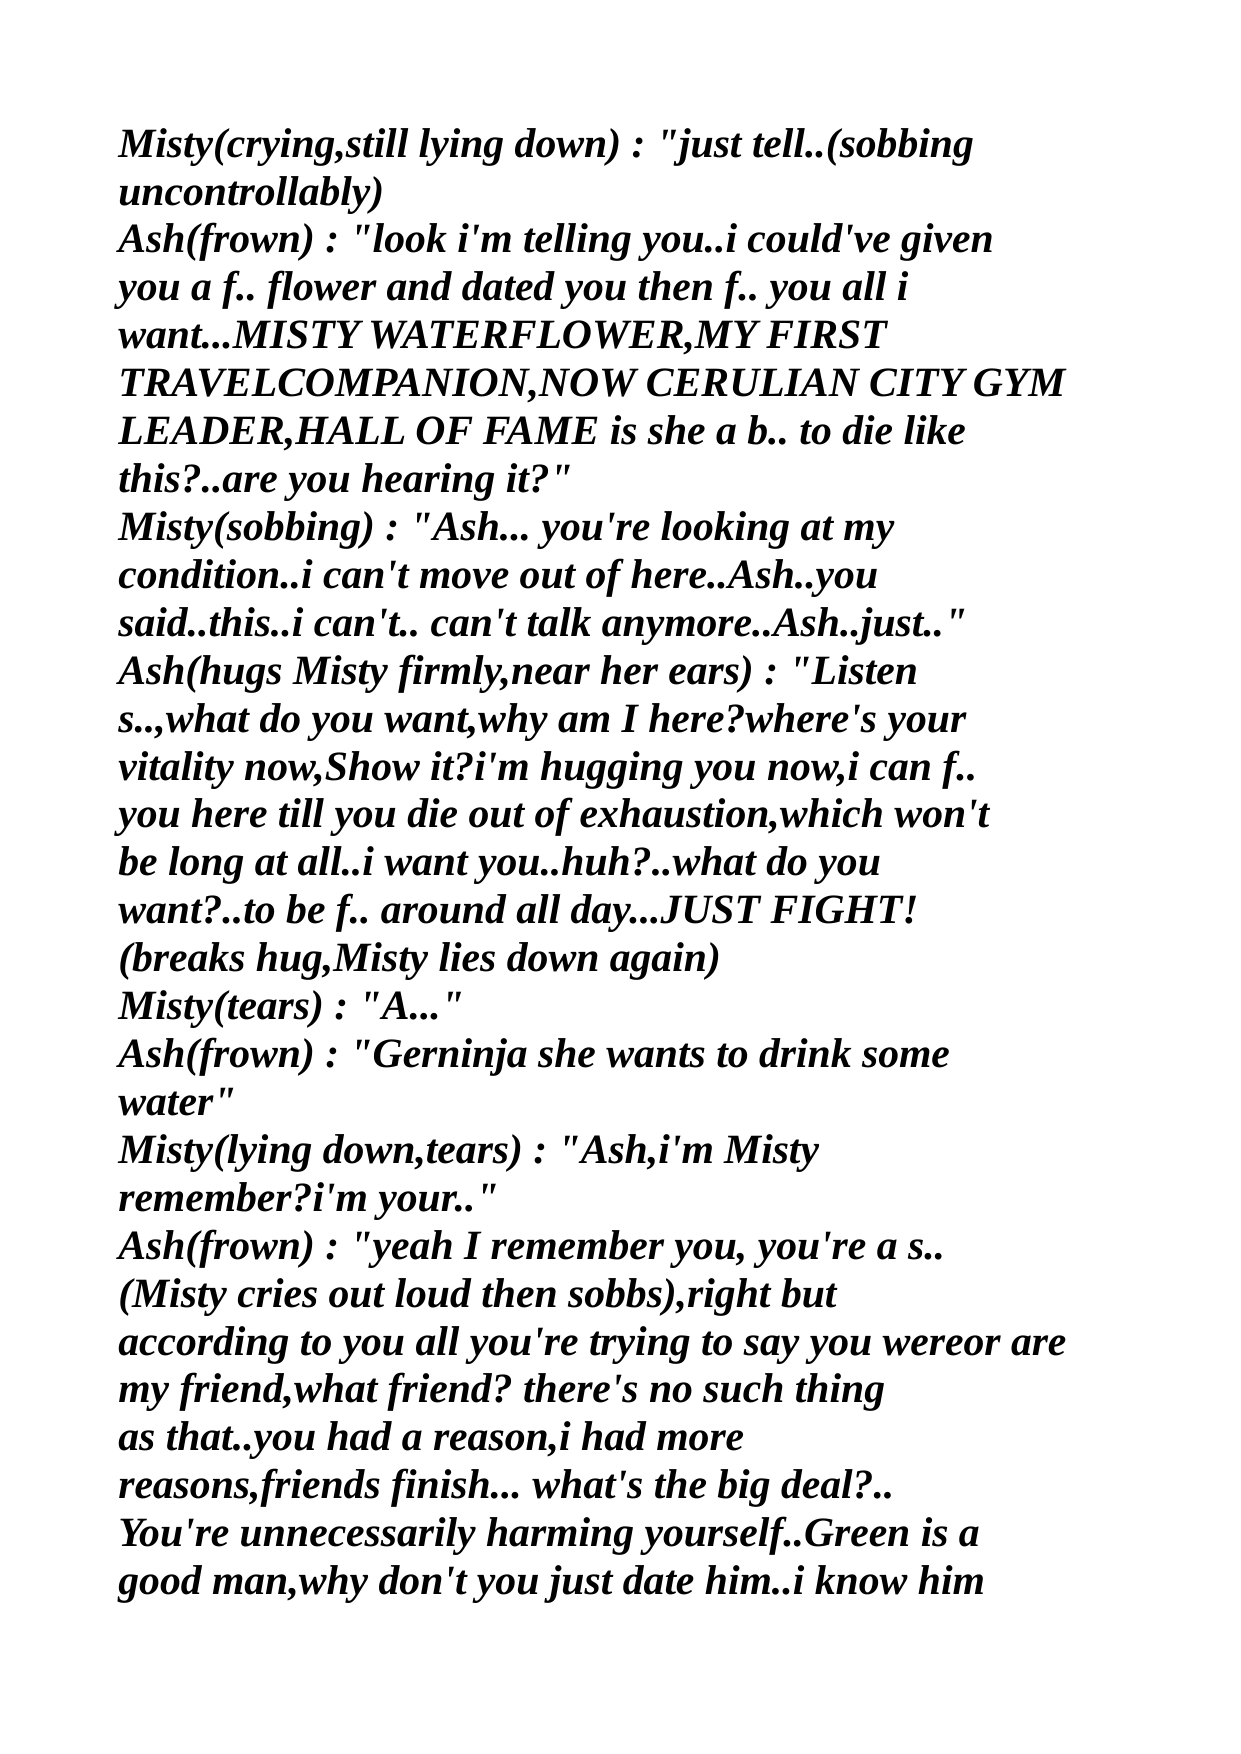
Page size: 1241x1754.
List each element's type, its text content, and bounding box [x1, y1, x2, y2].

text Ash(hugs Misty firmly,near her ears) : "Listen [118, 645, 1122, 693]
text want...MISTY WATERFLOWER,MY FIRST TRAVELCOMPANION,NOW CERULIAN CITY GYM [118, 310, 1122, 406]
text Ash(frown) : "look i'm telling you..i could've given [118, 214, 1122, 262]
text said..this..i can't.. can't talk anymore..Ash..just.." [118, 597, 1122, 645]
text Ash(frown) : "yeah I remember you, you're a s.. [118, 1220, 1122, 1268]
text (Misty cries out loud then sobbs),right but [118, 1268, 1122, 1316]
text Misty(crying,still lying down) : "just tell..(sobbing [118, 118, 1122, 166]
text want?..to be f.. around all day...JUST FIGHT! [118, 885, 1122, 933]
text s..,what do you want,why am I here?where's your [118, 693, 1122, 741]
text Misty(tears) : "A..." [118, 981, 1122, 1028]
text LEADER,HALL OF FAME is she a b.. to die like [118, 406, 1122, 453]
text (breaks hug,Misty lies down again) [118, 933, 1122, 981]
text you here till you die out of exhaustion,which won't [118, 789, 1122, 837]
text Misty(sobbing) : "Ash... you're looking at my [118, 501, 1122, 549]
text condition..i can't move out of here..Ash..you [118, 549, 1122, 597]
text you a f.. flower and dated you then f.. you all i [118, 262, 1122, 310]
text as that..you had a reason,i had more [118, 1412, 1122, 1460]
text remember?i'm your.." [118, 1172, 1122, 1220]
text good man,why don't you just date him..i know him [118, 1556, 1122, 1603]
text Misty(lying down,tears) : "Ash,i'm Misty [118, 1124, 1122, 1172]
text Ash(frown) : "Gerninja she wants to drink some [118, 1028, 1122, 1076]
text according to you all you're trying to say you wereor are my friend,what friend? there's no such thing [118, 1316, 1122, 1412]
text be long at all..i want you..huh?..what do you [118, 837, 1122, 885]
text uncontrollably) [118, 166, 1122, 214]
text vitality now,Show it?i'm hugging you now,i can f.. [118, 741, 1122, 789]
text water" [118, 1076, 1122, 1124]
text reasons,friends finish... what's the big deal?.. [118, 1460, 1122, 1508]
text You're unnecessarily harming yourself..Green is a [118, 1508, 1122, 1556]
text this?..are you hearing it?" [118, 453, 1122, 501]
